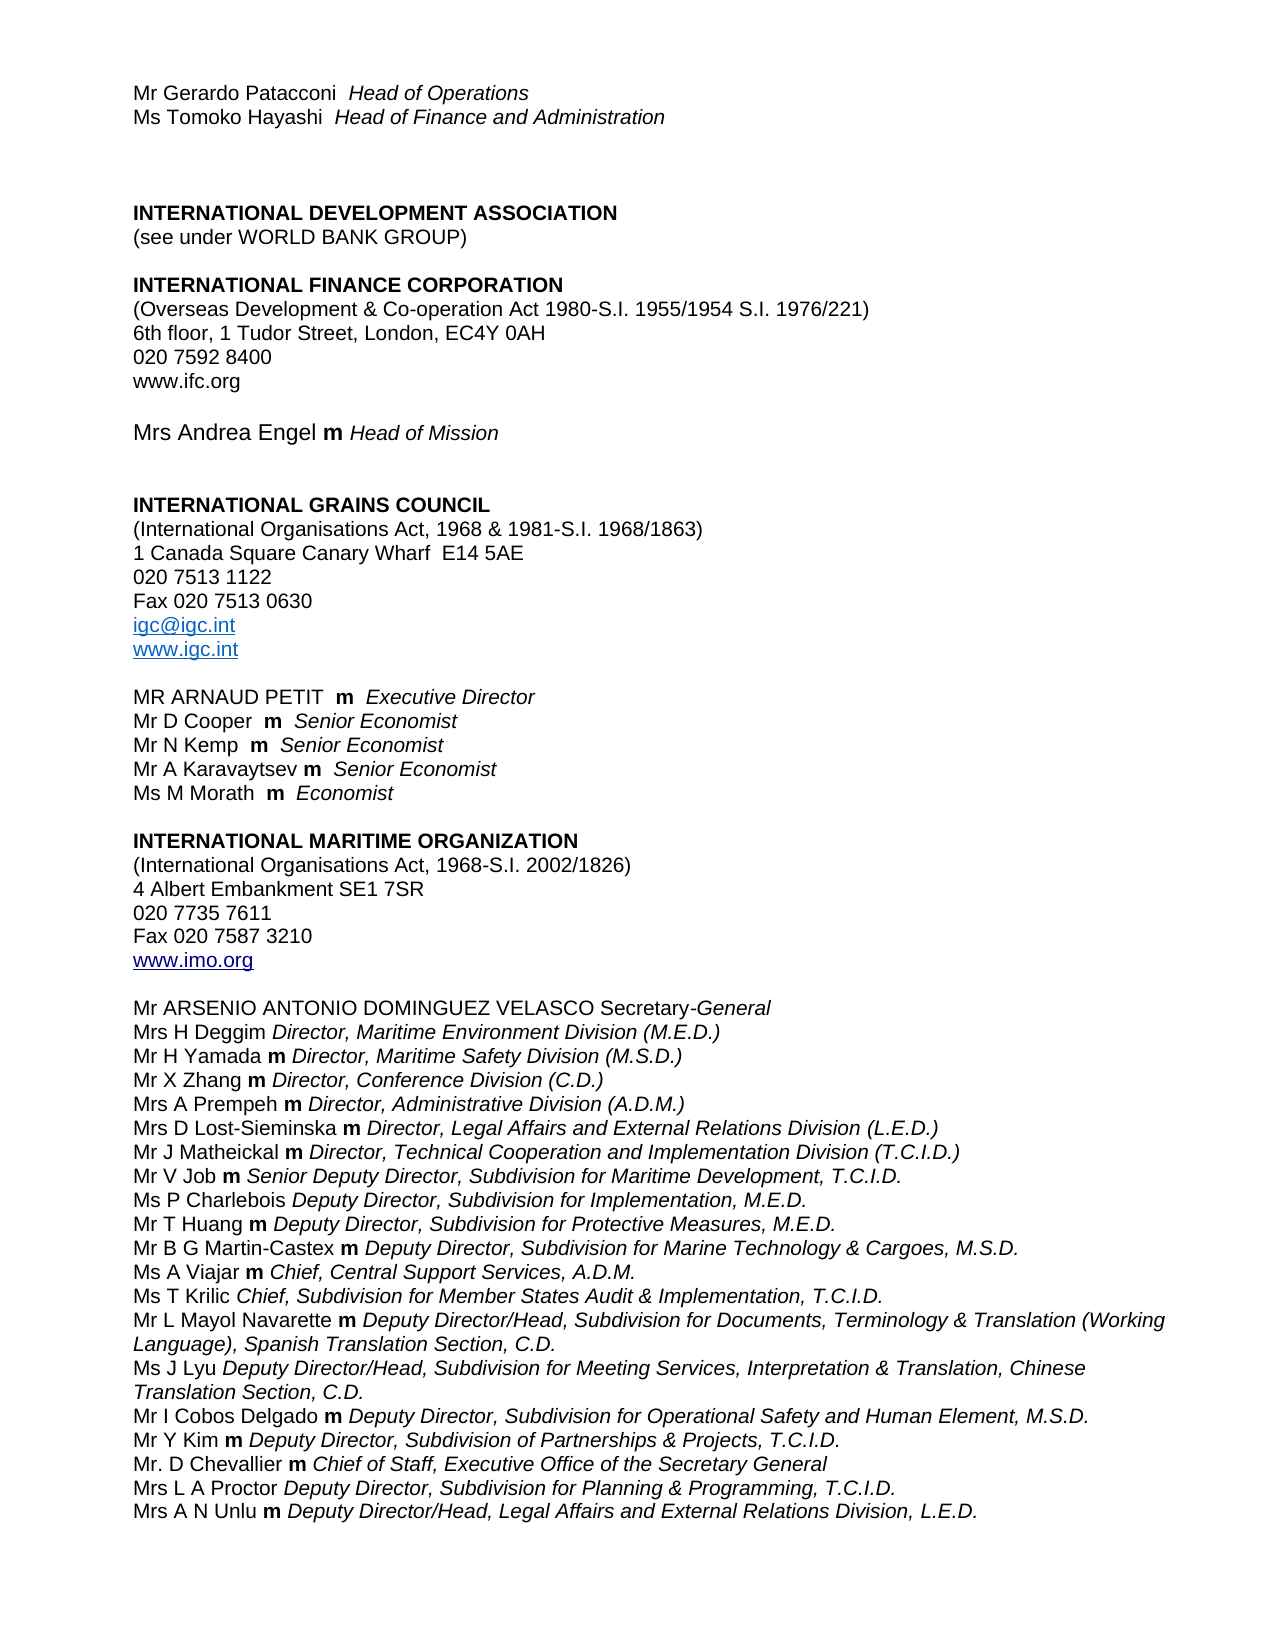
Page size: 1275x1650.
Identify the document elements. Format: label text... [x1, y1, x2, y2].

text Mr I Cobos Delgado m Deputy Director, Subdivision for Operational Safety and Human Element, M.S.D. [133, 1403, 1181, 1427]
text Ms P Charlebois Deputy Director, Subdivision for Implementation, M.E.D. [133, 1188, 1181, 1212]
text Mr D Cooper m Senior Economist [133, 709, 1181, 733]
text 020 7592 8400 [133, 344, 1181, 368]
subtitle INTERNATIONAL FINANCE CORPORATION [133, 273, 1181, 297]
text Ms Tomoko Hayashi Head of Finance and Administration [133, 105, 1181, 129]
text Mr V Job m Senior Deputy Director, Subdivision for Maritime Development, T.C.I.D. [133, 1164, 1181, 1188]
text 1 Canada Square Canary Wharf E14 5AE [133, 541, 1181, 565]
text Mr L Mayol Navarette m Deputy Director/Head, Subdivision for Documents, Terminology & Translation (Working Language), Spanish Translation Section, C.D. [133, 1308, 1181, 1356]
text Mr. D Chevallier m Chief of Staff, Executive Office of the Secretary General [133, 1451, 1181, 1475]
text igc@igc.int [133, 613, 1181, 637]
text Mr J Matheickal m Director, Technical Cooperation and Implementation Division (T.C.I.D.) [133, 1140, 1181, 1164]
text Mr T Huang m Deputy Director, Subdivision for Protective Measures, M.E.D. [133, 1212, 1181, 1236]
text Fax 020 7587 3210 [133, 924, 1181, 948]
text Mrs A N Unlu m Deputy Director/Head, Legal Affairs and External Relations Division, L.E.D. [133, 1499, 1181, 1523]
text www.imo.org [133, 948, 1181, 972]
text INTERNATIONAL GRAINS COUNCIL [133, 493, 1181, 517]
text Fax 020 7513 0630 [133, 589, 1181, 613]
text (International Organisations Act, 1968-S.I. 2002/1826) [133, 852, 1181, 876]
text www.igc.int [133, 637, 1181, 661]
text Mr ARSENIO ANTONIO DOMINGUEZ VELASCO Secretary-General [133, 996, 1181, 1020]
text Mr A Karavaytsev m Senior Economist [133, 757, 1181, 781]
text Ms A Viajar m Chief, Central Support Services, A.D.M. [133, 1260, 1181, 1284]
text (International Organisations Act, 1968 & 1981-S.I. 1968/1863) [133, 517, 1181, 541]
text Mr N Kemp m Senior Economist [133, 733, 1181, 757]
text 020 7735 7611 [133, 900, 1181, 924]
text Mrs D Lost-Sieminska m Director, Legal Affairs and External Relations Division (L.E.D.) [133, 1116, 1181, 1140]
text Mr X Zhang m Director, Conference Division (C.D.) [133, 1068, 1181, 1092]
text Mrs L A Proctor Deputy Director, Subdivision for Planning & Programming, T.C.I.D. [133, 1475, 1181, 1499]
text INTERNATIONAL DEVELOPMENT ASSOCIATION [133, 201, 1181, 225]
text Ms J Lyu Deputy Director/Head, Subdivision for Meeting Services, Interpretation & Translation, Chinese Translation Section, C.D. [133, 1356, 1181, 1403]
text Ms M Morath m Economist [133, 781, 1181, 804]
text (see under WORLD BANK GROUP) [133, 225, 1181, 249]
text Mr Gerardo Patacconi Head of Operations [133, 81, 1181, 105]
text INTERNATIONAL MARITIME ORGANIZATION [133, 828, 1181, 852]
text (Overseas Development & Co-operation Act 1980-S.I. 1955/1954 S.I. 1976/221) [133, 297, 1181, 321]
text Mr Y Kim m Deputy Director, Subdivision of Partnerships & Projects, T.C.I.D. [133, 1427, 1181, 1451]
text 4 Albert Embankment SE1 7SR [133, 876, 1181, 900]
text 6th floor, 1 Tudor Street, London, EC4Y 0AH [133, 321, 1181, 344]
text 020 7513 1122 [133, 565, 1181, 589]
text MR ARNAUD PETIT m Executive Director [133, 685, 1181, 709]
text Mr H Yamada m Director, Maritime Safety Division (M.S.D.) [133, 1044, 1181, 1068]
text Mrs Andrea Engel m Head of Mission [133, 419, 1181, 445]
text www.ifc.org [133, 368, 1181, 392]
text Mrs H Deggim Director, Maritime Environment Division (M.E.D.) [133, 1020, 1181, 1044]
text Mr B G Martin-Castex m Deputy Director, Subdivision for Marine Technology & Cargoes, M.S.D. [133, 1236, 1181, 1260]
text Ms T Krilic Chief, Subdivision for Member States Audit & Implementation, T.C.I.D. [133, 1284, 1181, 1308]
text Mrs A Prempeh m Director, Administrative Division (A.D.M.) [133, 1092, 1181, 1116]
